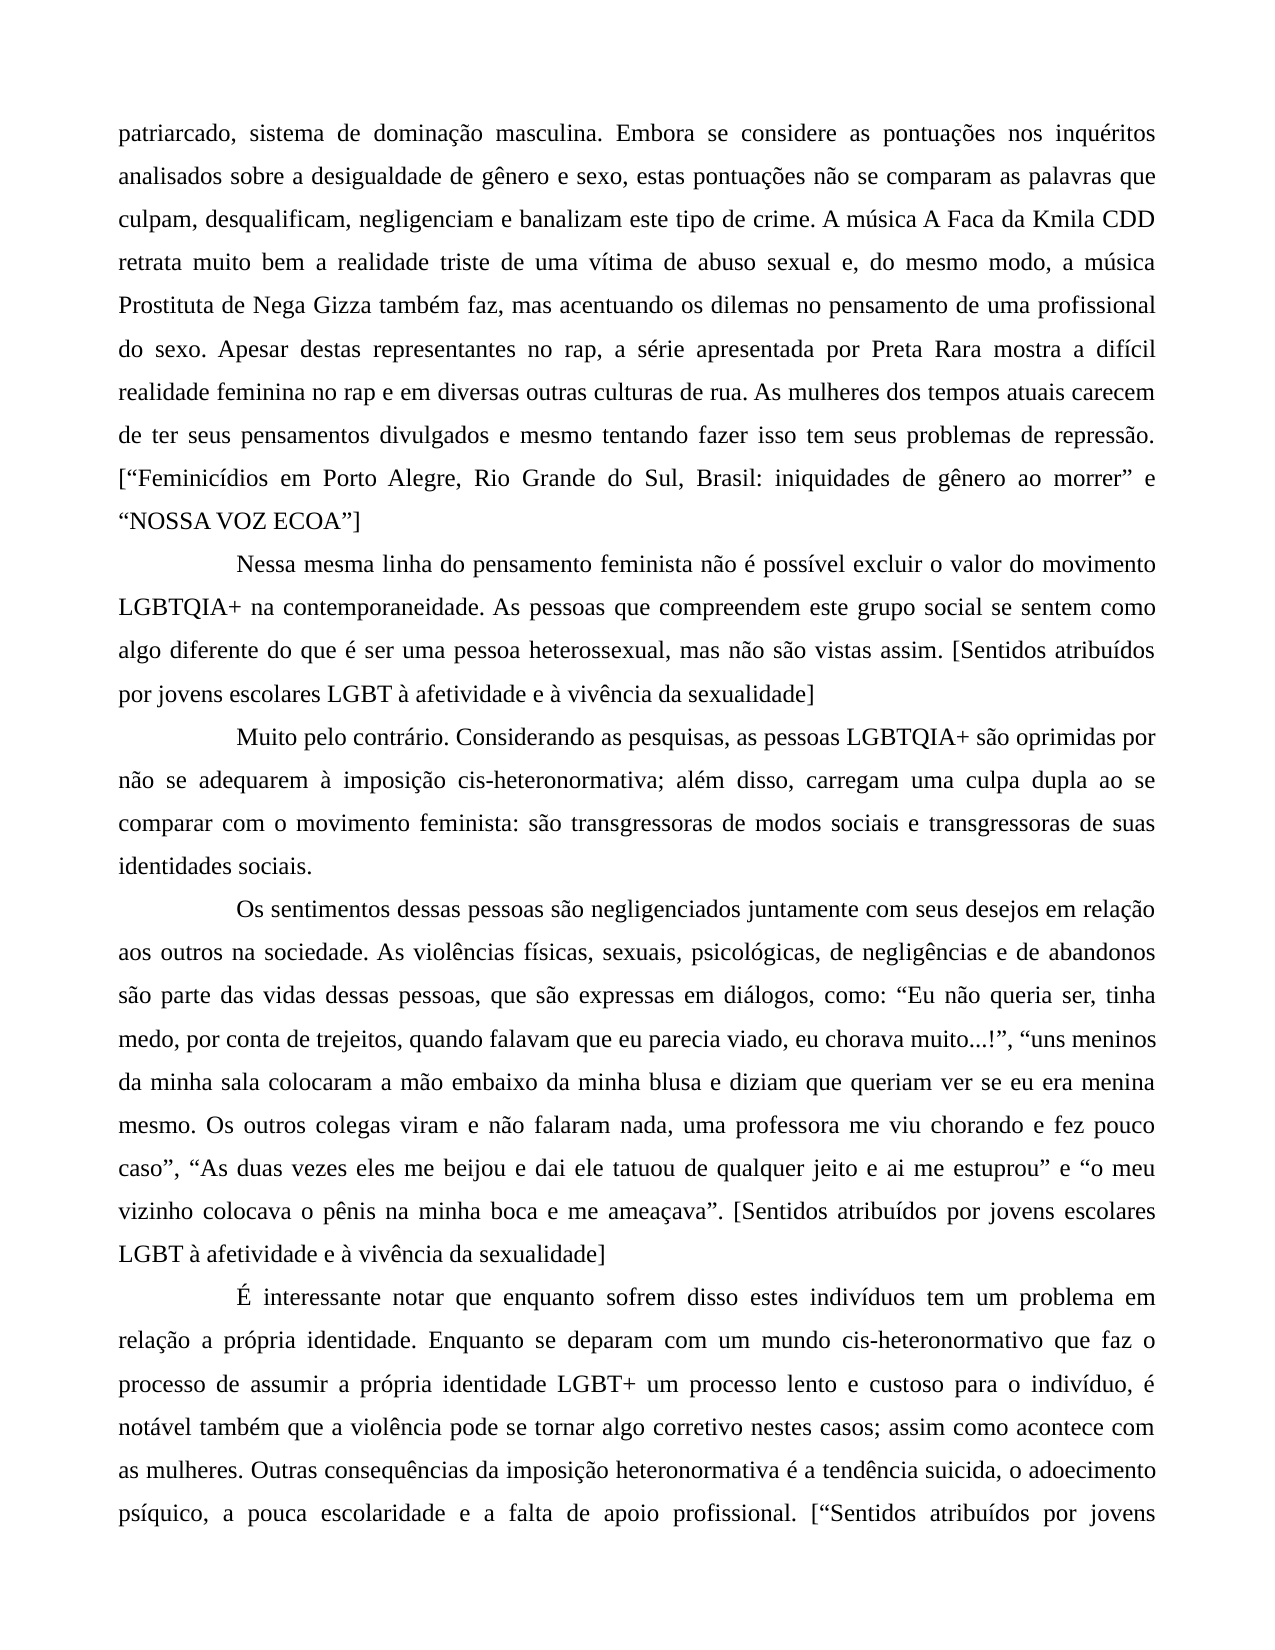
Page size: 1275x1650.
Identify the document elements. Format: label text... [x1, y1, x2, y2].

text Nessa mesma linha do pensamento feminista não é possível excluir o valor do movimento LGBTQIA+ na contemporaneidade. As pessoas que compreendem este grupo social se sentem como algo diferente do que é ser uma pessoa heterossexual, mas não são vistas assim. [Sentidos atribuídos por jovens escolares LGBT à afetividade e à vivência da sexualidade] [118, 549, 1157, 707]
text Muito pelo contrário. Considerando as pesquisas, as pessoas LGBTQIA+ são oprimidas por não se adequarem à imposição cis-heteronormativa; além disso, carregam uma culpa dupla ao se comparar com o movimento feminista: são transgressoras de modos sociais e transgressoras de suas identidades sociais. [118, 722, 1157, 880]
text Os sentimentos dessas pessoas são negligenciados juntamente com seus desejos em relação aos outros na sociedade. As violências físicas, sexuais, psicológicas, de negligências e de abandonos são parte das vidas dessas pessoas, que são expressas em diálogos, como: “Eu não queria ser, tinha medo, por conta de trejeitos, quando falavam que eu parecia viado, eu chorava muito...!”, “uns meninos da minha sala colocaram a mão embaixo da minha blusa e diziam que queriam ver se eu era menina mesmo. Os outros colegas viram e não falaram nada, uma professora me viu chorando e fez pouco caso”, “As duas vezes eles me beijou e dai ele tatuou de qualquer jeito e ai me estuprou” e “o meu vizinho colocava o pênis na minha boca e me ameaçava”. [Sentidos atribuídos por jovens escolares LGBT à afetividade e à vivência da sexualidade] [118, 894, 1157, 1268]
text É interessante notar que enquanto sofrem disso estes indivíduos tem um problema em relação a própria identidade. Enquanto se deparam com um mundo cis-heteronormativo que faz o processo de assumir a própria identidade LGBT+ um processo lento e custoso para o indivíduo, é notável também que a violência pode se tornar algo corretivo nestes casos; assim como acontece com as mulheres. Outras consequências da imposição heteronormativa é a tendência suicida, o adoecimento psíquico, a pouca escolaridade e a falta de apoio profissional. [“Sentidos atribuídos por jovens [118, 1282, 1157, 1527]
text patriarcado, sistema de dominação masculina. Embora se considere as pontuações nos inquéritos analisados sobre a desigualdade de gênero e sexo, estas pontuações não se comparam as palavras que culpam, desqualificam, negligenciam e banalizam este tipo de crime. A música A Faca da Kmila CDD retrata muito bem a realidade triste de uma vítima de abuso sexual e, do mesmo modo, a música Prostituta de Nega Gizza também faz, mas acentuando os dilemas no pensamento de uma profissional do sexo. Apesar destas representantes no rap, a série apresentada por Preta Rara mostra a difícil realidade feminina no rap e em diversas outras culturas de rua. As mulheres dos tempos atuais carecem de ter seus pensamentos divulgados e mesmo tentando fazer isso tem seus problemas de repressão. [“Feminicídios em Porto Alegre, Rio Grande do Sul, Brasil: iniquidades de gênero ao morrer” e “NOSSA VOZ ECOA”] [118, 118, 1157, 535]
